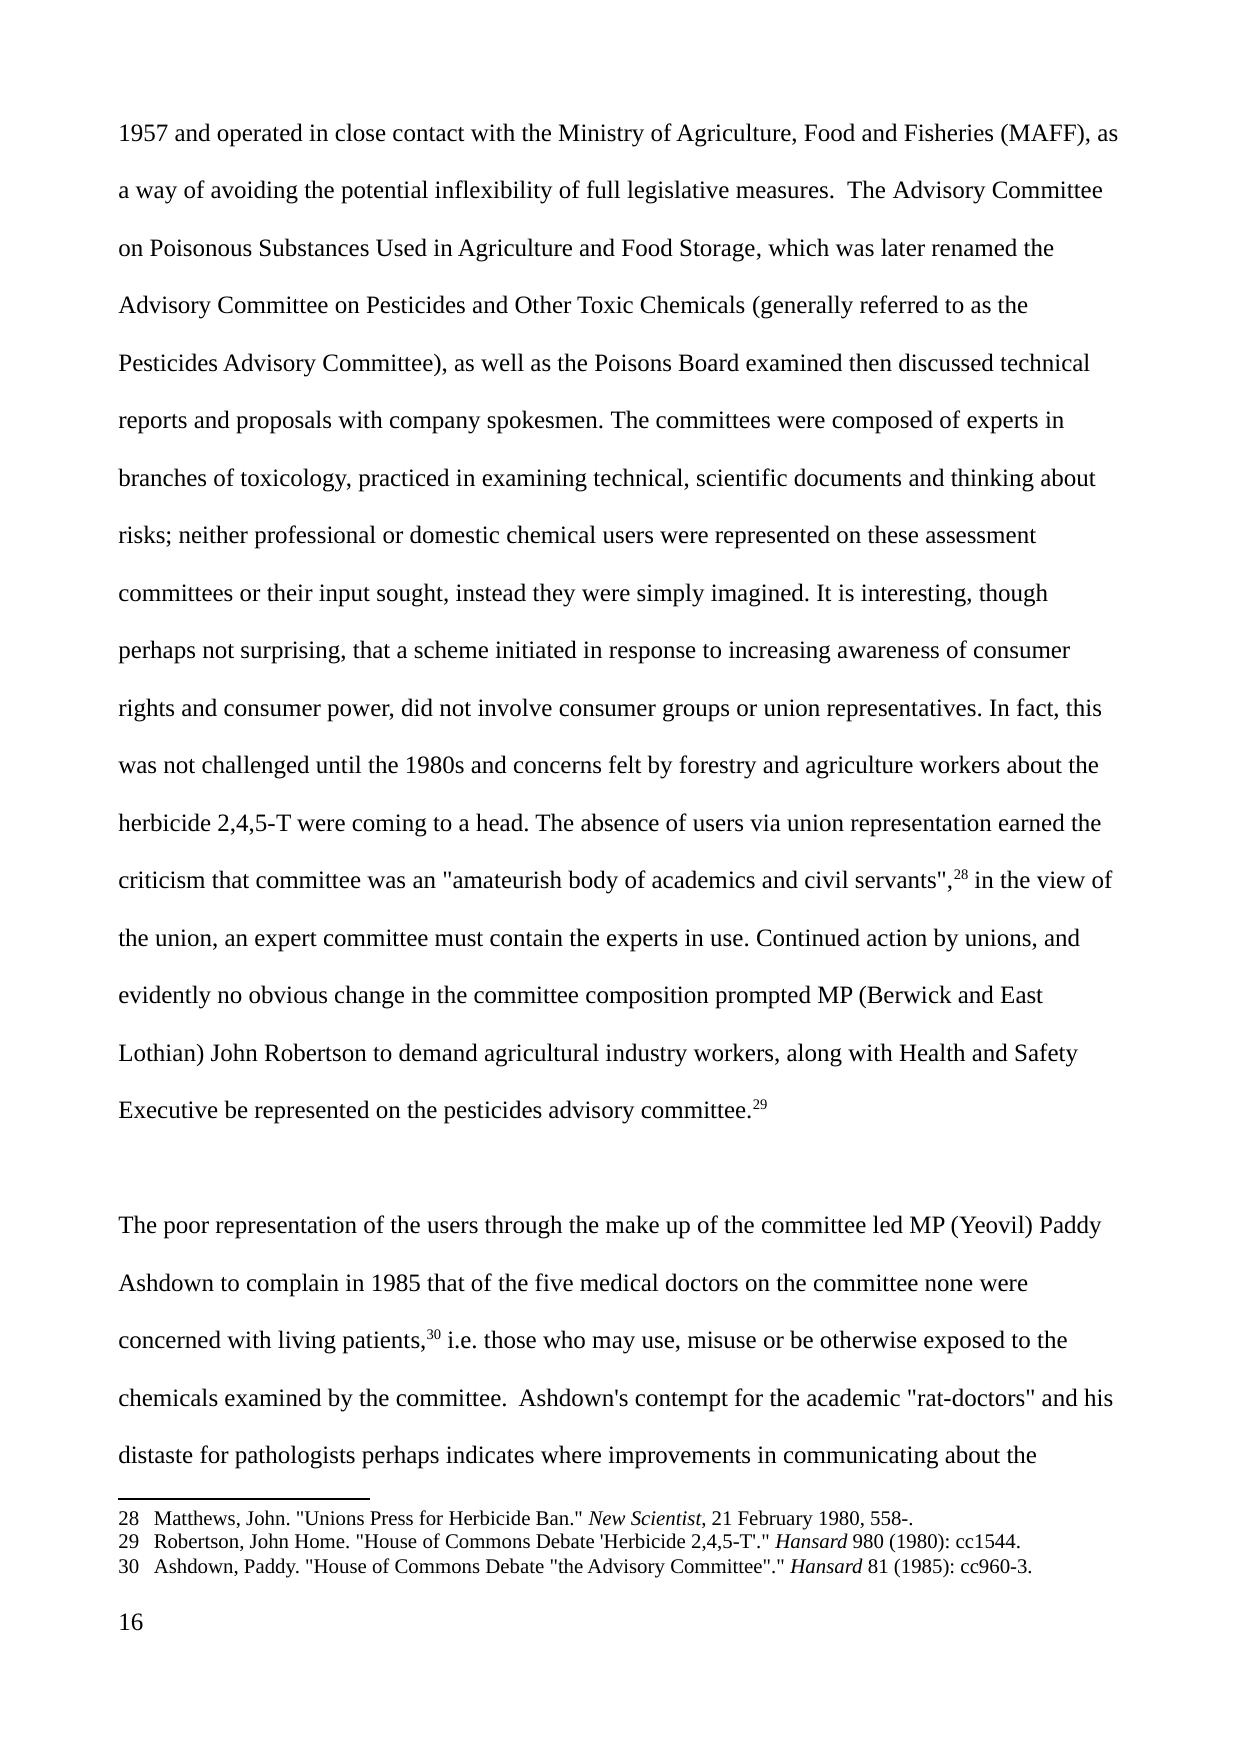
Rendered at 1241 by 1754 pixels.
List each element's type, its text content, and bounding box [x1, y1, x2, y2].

text The poor representation of the users through the make up of the committee led MP (Yeovil) Paddy Ashdown to complain in 1985 that of the five medical doctors on the committee none were concerned with living patients, i.e. those who may use, misuse or be otherwise exposed to the chemicals examined by the committee. Ashdown's contempt for the academic "rat-doctors" and his distaste for pathologists perhaps indicates where improvements in communicating about the [118, 1211, 1122, 1469]
text 1957 and operated in close contact with the Ministry of Agriculture, Food and Fisheries (MAFF), as a way of avoiding the potential inflexibility of full legislative measures. The Advisory Committee on Poisonous Substances Used in Agriculture and Food Storage, which was later renamed the Advisory Committee on Pesticides and Other Toxic Chemicals (generally referred to as the Pesticides Advisory Committee), as well as the Poisons Board examined then discussed technical reports and proposals with company spokesmen. The committees were composed of experts in branches of toxicology, practiced in examining technical, scientific documents and thinking about risks; neither professional or domestic chemical users were represented on these assessment committees or their input sought, instead they were simply imagined. It is interesting, though perhaps not surprising, that a scheme initiated in response to increasing awareness of consumer rights and consumer power, did not involve consumer groups or union representatives. In fact, this was not challenged until the 1980s and concerns felt by forestry and agriculture workers about the herbicide 2,4,5-T were coming to a head. The absence of users via union representation earned the criticism that committee was an "amateurish body of academics and civil servants", in the view of the union, an expert committee must contain the experts in use. Continued action by unions, and evidently no obvious change in the committee composition prompted MP (Berwick and East Lothian) John Robertson to demand agricultural industry workers, along with Health and Safety Executive be represented on the pesticides advisory committee. [118, 118, 1122, 1124]
text Ashdown, Paddy. "House of Commons Debate "the Advisory Committee"." Hansard 81 (1985): cc960-3. [118, 1553, 1122, 1578]
text Matthews, John. "Unions Press for Herbicide Ban." New Scientist, 21 February 1980, 558-. [118, 1505, 1122, 1529]
text Robertson, John Home. "House of Commons Debate 'Herbicide 2,4,5-T'." Hansard 980 (1980): cc1544. [118, 1529, 1122, 1553]
